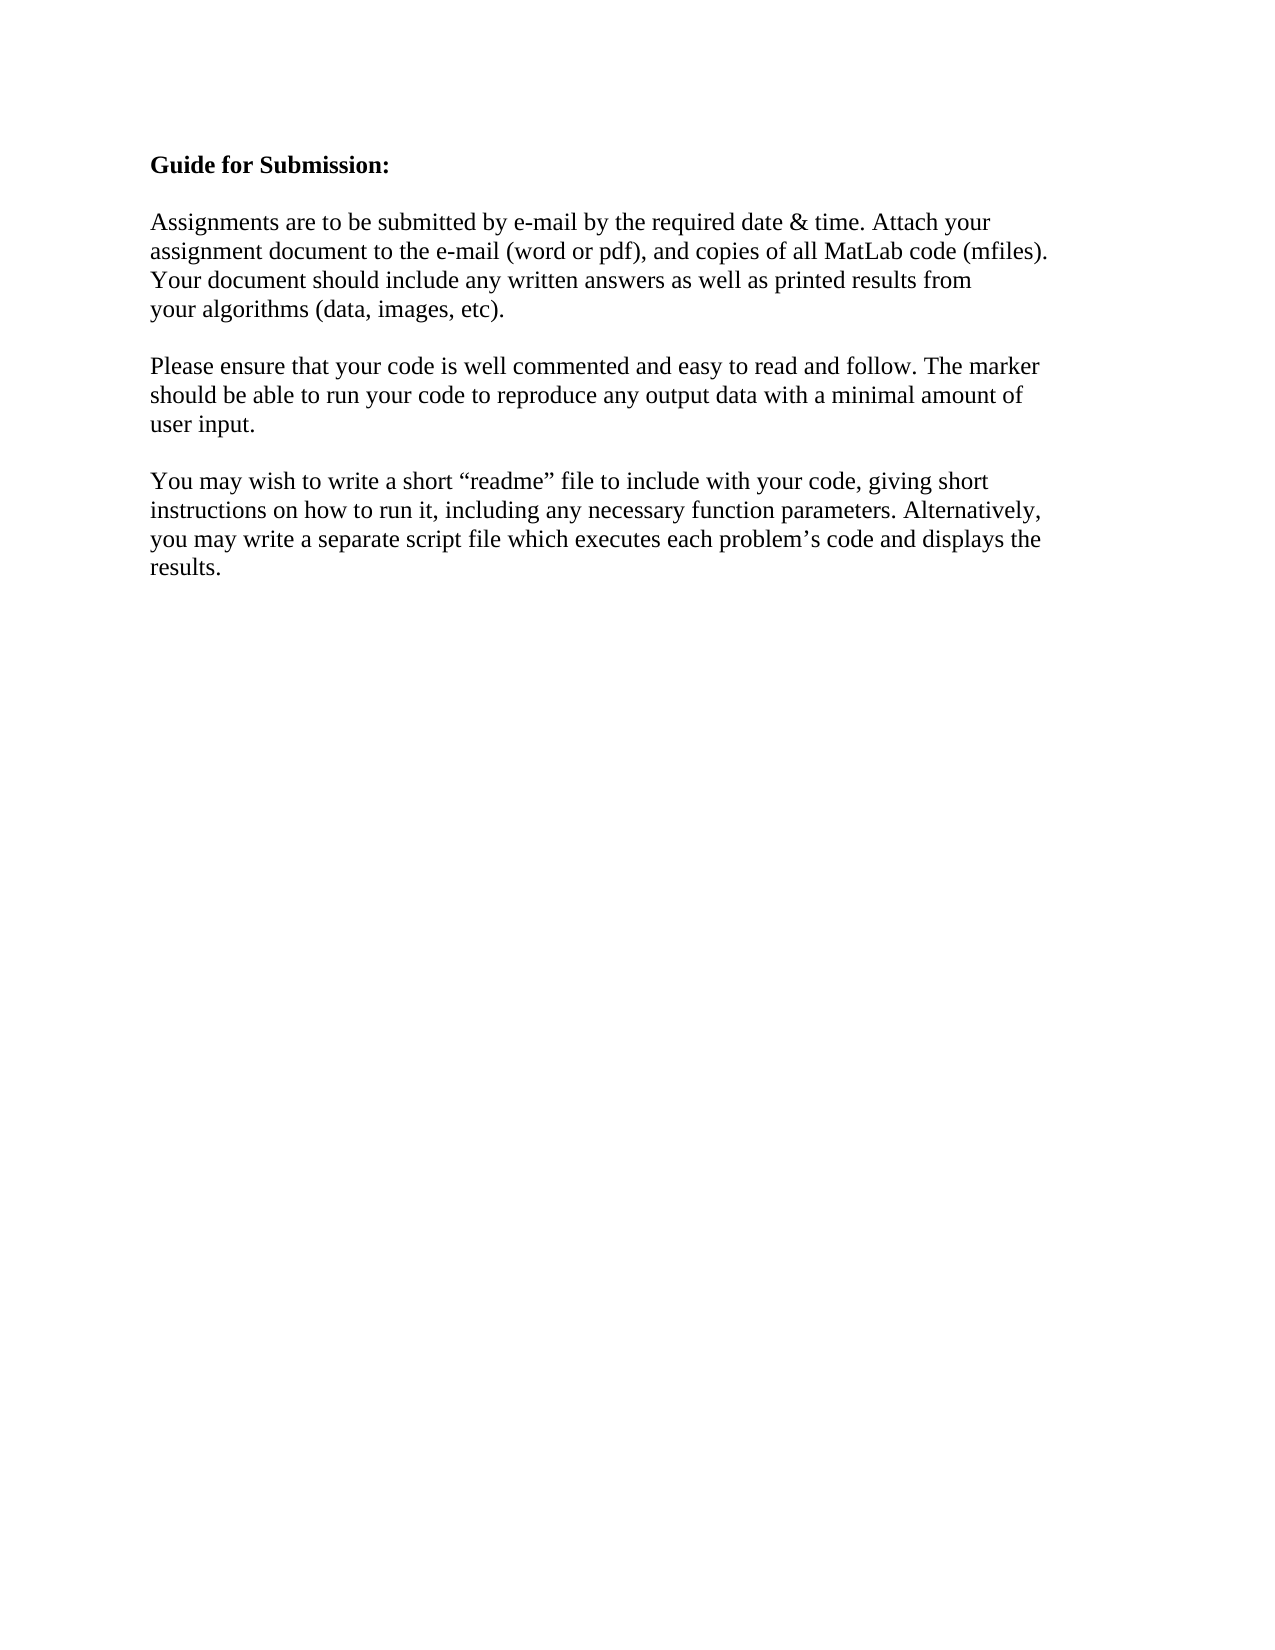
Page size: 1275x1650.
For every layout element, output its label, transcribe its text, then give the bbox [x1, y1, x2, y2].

text should be able to run your code to reproduce any output data with a minimal amount of [150, 380, 1125, 409]
text user input. [150, 409, 1125, 437]
text results. [150, 552, 1125, 581]
text instructions on how to run it, including any necessary function parameters. Alternatively, [150, 495, 1125, 524]
text Assignments are to be submitted by e-mail by the required date & time. Attach your [150, 207, 1125, 236]
text You may wish to write a short “readme” file to include with your code, giving short [150, 466, 1125, 495]
text Guide for Submission: [150, 150, 1125, 179]
text Your document should include any written answers as well as printed results from [150, 265, 1125, 294]
text you may write a separate script file which executes each problem’s code and displays the [150, 524, 1125, 552]
text your algorithms (data, images, etc). [150, 294, 1125, 322]
text assignment document to the e-mail (word or pdf), and copies of all MatLab code (mfiles). [150, 236, 1125, 265]
text Please ensure that your code is well commented and easy to read and follow. The marker [150, 351, 1125, 380]
